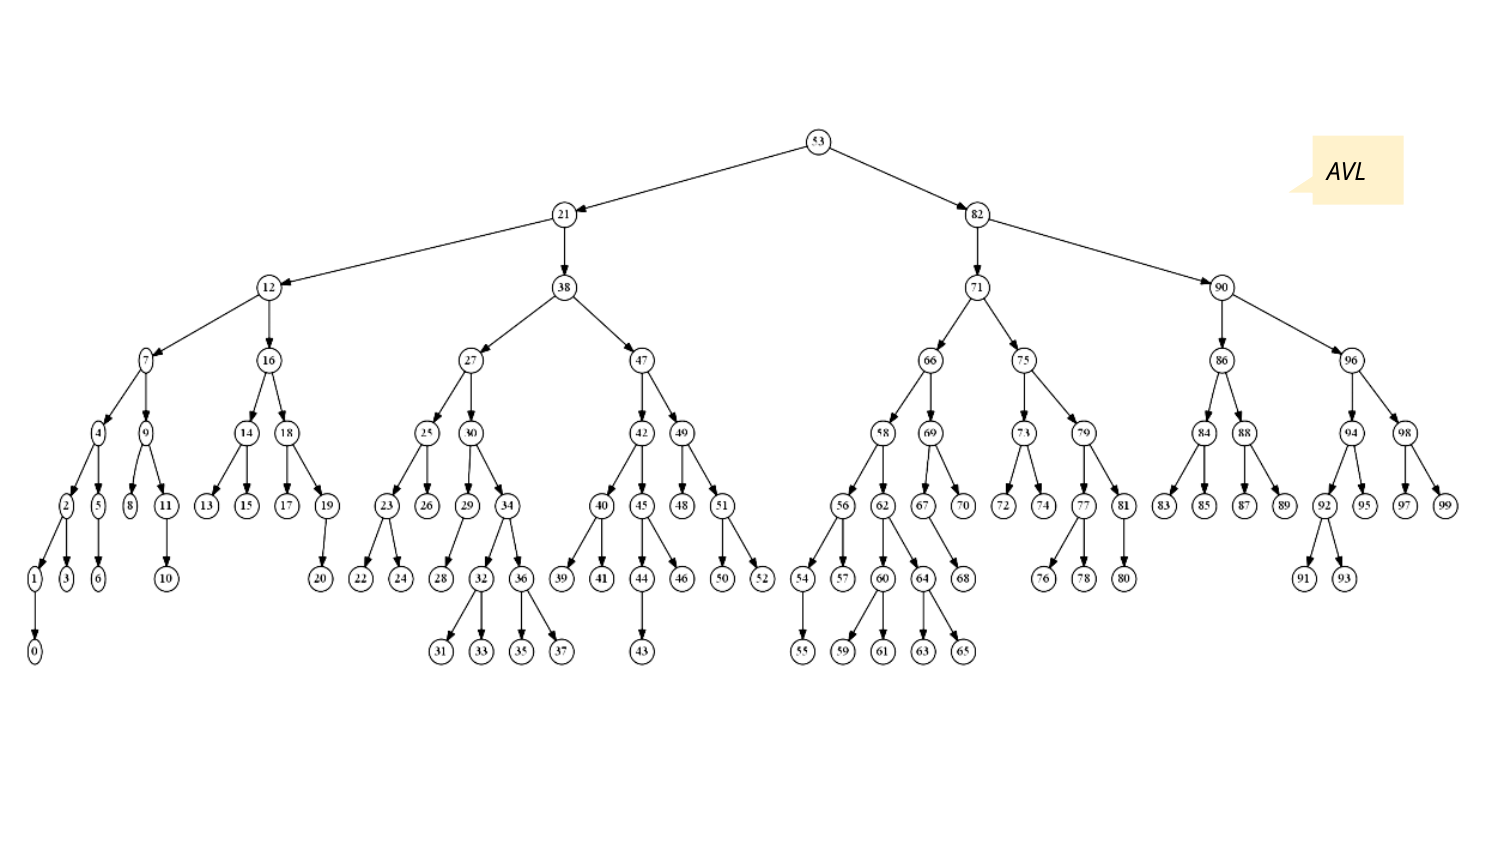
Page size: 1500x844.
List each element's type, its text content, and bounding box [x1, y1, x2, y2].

picture [24, 126, 1461, 668]
text_box AVL [1285, 134, 1405, 206]
